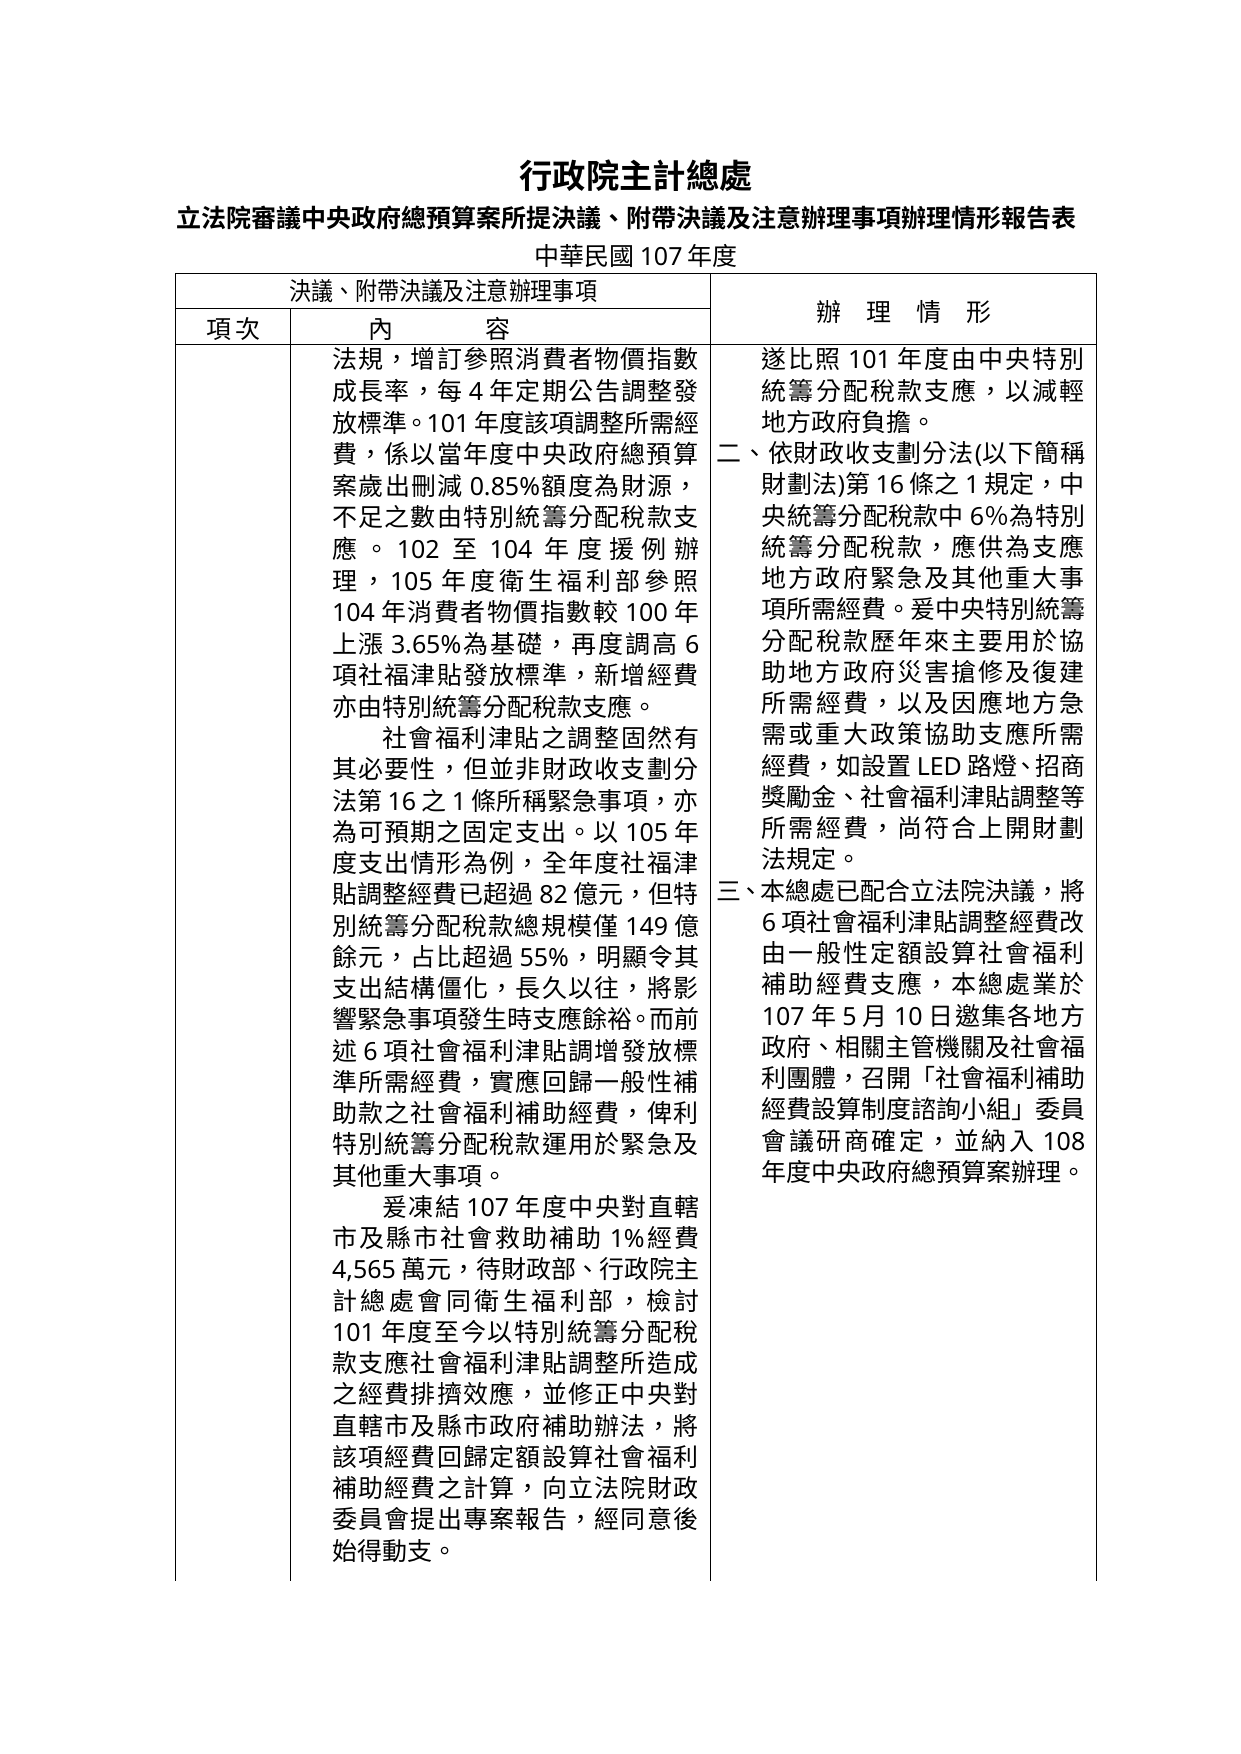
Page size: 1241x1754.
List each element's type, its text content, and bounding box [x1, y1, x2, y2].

table_cell 決議、附帶決議及注意辦理事項 [176, 274, 710, 308]
table_cell 遂比照101年度由中央特別統籌分配稅款支應，以減輕地方政府負擔。 二、依財政收支劃分法(以下簡稱財劃法)第16條之1規定，中央統籌分配稅款中6％為特別統籌分配稅款，應供為支應地方政府緊急及其他重大事項所需經費。爰中央特別統籌分配稅款歷年來主要用於協助地方政府災害搶修及復建所需經費，以及因應地方急需或重大政策協助支應所需經費，如設置LED路燈、招商獎勵金、社會福利津貼調整等所需經費，尚符合上開財劃法規定。 三、本總處已配合立法院決議，將6項社會福利津貼調整經費改由一般性定額設算社會福利補助經費支應，本總處業於107年5月10日邀集各地方政府、相關主管機關及社會福利團體，召開「社會福利補助經費設算制度諮詢小組」委員會議研商確定，並納入108年度中央政府總預算案辦理。 [711, 345, 1096, 1581]
table_cell 內 容 [291, 309, 710, 344]
table_cell [176, 345, 290, 1581]
table_cell 辦理情形 [711, 274, 1096, 344]
table_cell 法規，增訂參照消費者物價指數成長率，每4年定期公告調整發放標準。101年度該項調整所需經費，係以當年度中央政府總預算案歲出刪減0.85%額度為財源，不足之數由特別統籌分配稅款支應。102至104年度援例辦理，105年度衛生福利部參照104年消費者物價指數較100年上漲3.65%為基礎，再度調高6項社福津貼發放標準，新增經費亦由特別統籌分配稅款支應。 社會福利津貼之調整固然有其必要性，但並非財政收支劃分法第16之1條所稱緊急事項，亦為可預期之固定支出。以105年度支出情形為例，全年度社福津貼調整經費已超過82億元，但特別統籌分配稅款總規模僅149億餘元，占比超過55%，明顯令其支出結構僵化，長久以往，將影響緊急事項發生時支應餘裕。而前述6項社會福利津貼調增發放標準所需經費，實應回歸一般性補助款之社會福利補助經費，俾利特別統籌分配稅款運用於緊急及其他重大事項。 爰凍結107年度中央對直轄市及縣市社會救助補助1%經費4,565萬元，待財政部、行政院主計總處會同衛生福利部，檢討101年度至今以特別統籌分配稅款支應社會福利津貼調整所造成之經費排擠效應，並修正中央對直轄市及縣市政府補助辦法，將該項經費回歸定額設算社會福利補助經費之計算，向立法院財政委員會提出專案報告，經同意後始得動支。 [291, 345, 710, 1581]
table_header 行政院主計總處 立法院審議中央政府總預算案所提決議、附帶決議及注意辦理事項辦理情形報告表 中華民國107年度 [175, 150, 1096, 273]
table_cell 項次 [176, 309, 290, 344]
